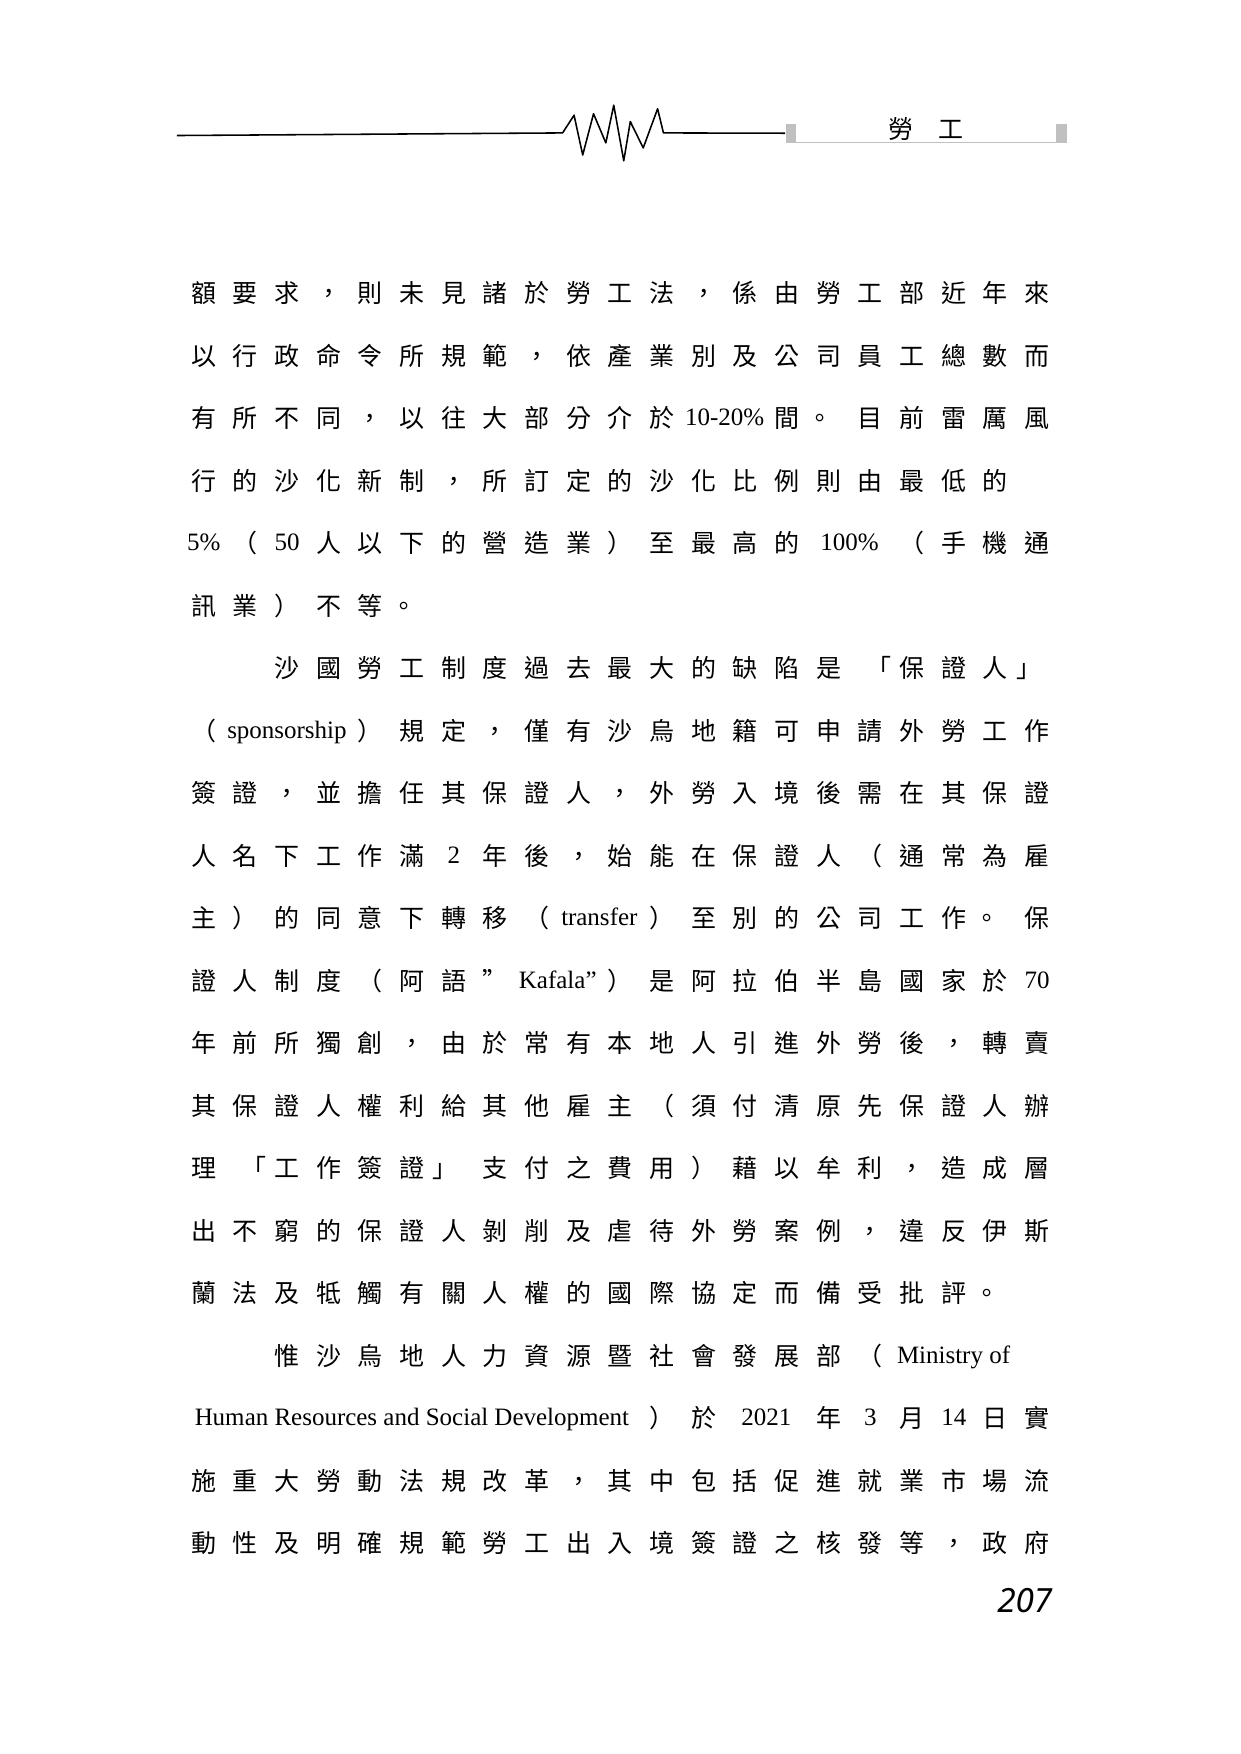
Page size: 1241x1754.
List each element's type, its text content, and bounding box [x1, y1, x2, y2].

text 惟沙烏地人力資源暨社會發展部（Ministry of Human Resources and Social Development）於2021年3月14日實施重大勞動法規改革，其中包括促進就業市場流動性及明確規範勞工出入境簽證之核發等，政府 [183, 1313, 1058, 1563]
text 額要求，則未見諸於勞工法，係由勞工部近年來以行政命令所規範，依產業別及公司員工總數而有所不同，以往大部分介於10-20%間。目前雷厲風行的沙化新制，所訂定的沙化比例則由最低的5%（50人以下的營造業）至最高的100%（手機通訊業）不等。 [183, 250, 1058, 625]
text 沙國勞工制度過去最大的缺陷是「保證人」（sponsorship）規定，僅有沙烏地籍可申請外勞工作簽證，並擔任其保證人，外勞入境後需在其保證人名下工作滿2年後，始能在保證人（通常為雇主）的同意下轉移（transfer）至別的公司工作。保證人制度（阿語”Kafala”）是阿拉伯半島國家於70年前所獨創，由於常有本地人引進外勞後，轉賣其保證人權利給其他雇主（須付清原先保證人辦理「工作簽證」支付之費用）藉以牟利，造成層出不窮的保證人剝削及虐待外勞案例，違反伊斯蘭法及牴觸有關人權的國際協定而備受批評。 [183, 625, 1058, 1313]
